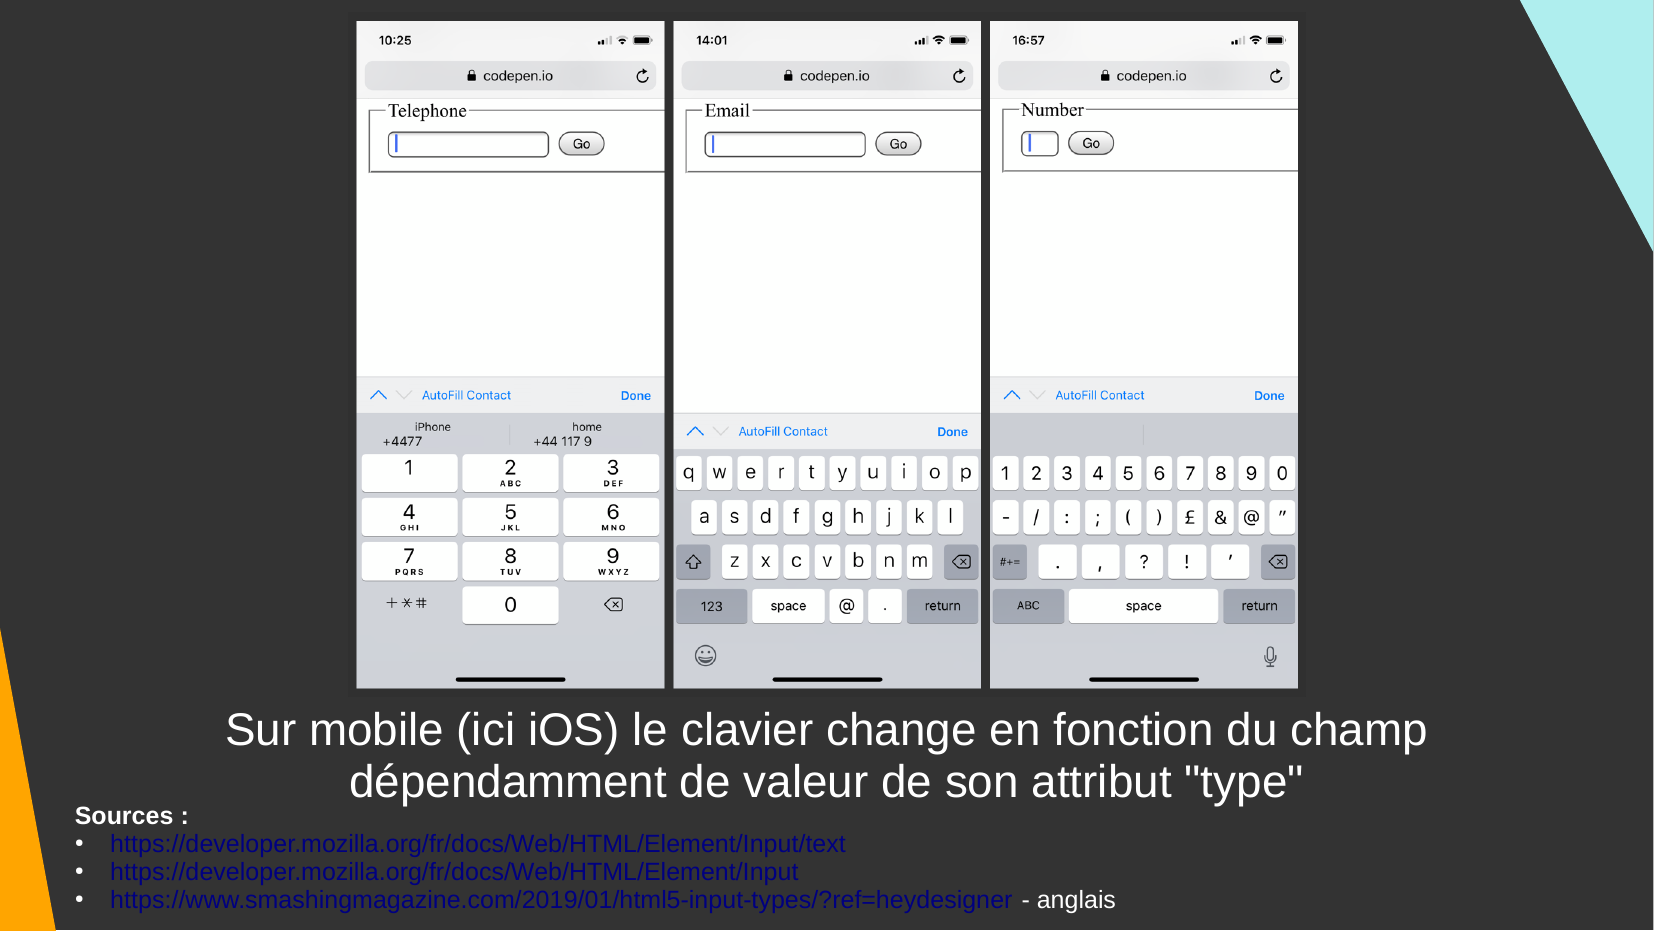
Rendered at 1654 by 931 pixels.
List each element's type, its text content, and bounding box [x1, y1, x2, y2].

text_box Sources : https://developer.mozilla.org/fr/docs/Web/HTML/Element/Input/text https://developer.mozilla.org/fr/docs/Web/HTML/Element/Input https://www.smashingmagazine.com/2019/01/html5-input-types/?ref=heydesigner - anglais [60, 794, 1546, 931]
title Sur mobile (ici iOS) le clavier change en fonction du champ dépendamment de valeur de son attribut "type" [126, 704, 1527, 807]
text_box [1519, 0, 1654, 254]
text_box [0, 628, 56, 931]
picture [348, 12, 1306, 697]
